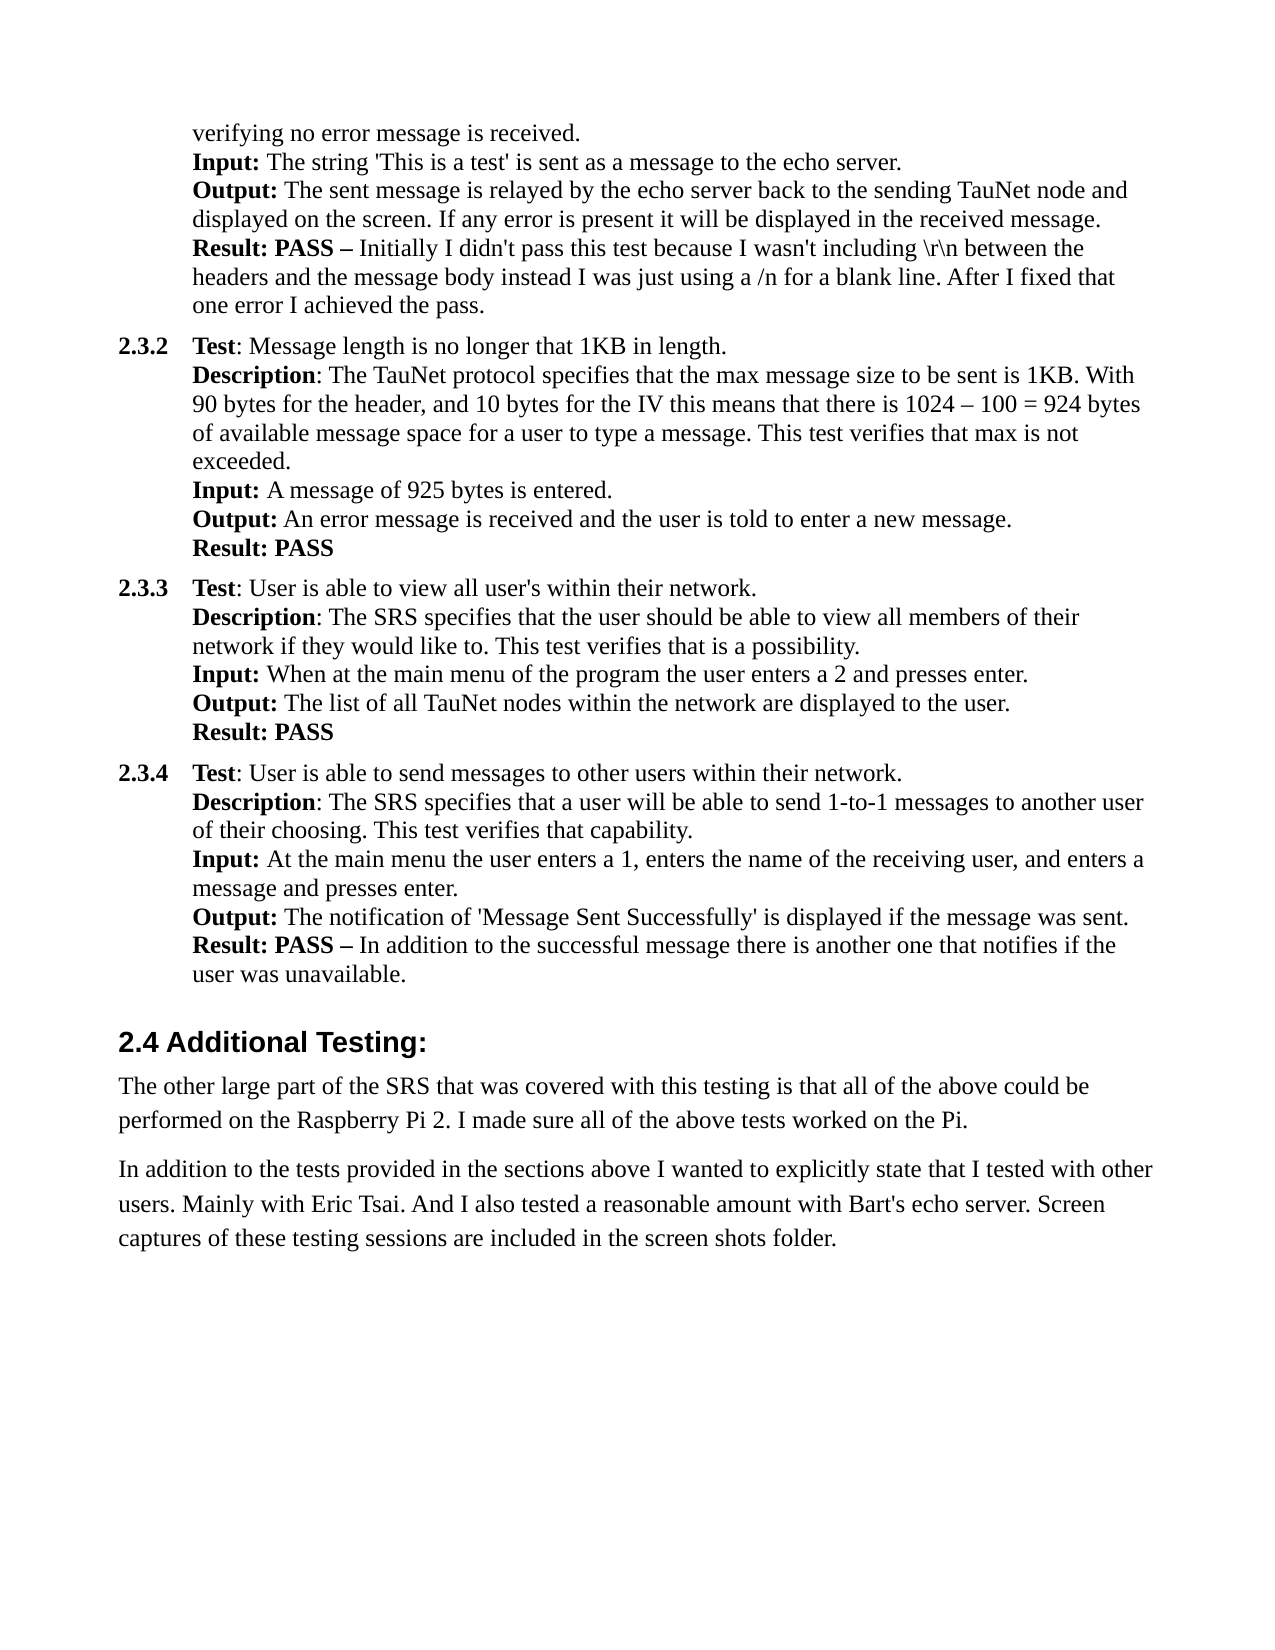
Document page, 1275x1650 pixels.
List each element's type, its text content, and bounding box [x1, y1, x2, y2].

text Description: The SRS specifies that a user will be able to send 1-to-1 messages to another user of their choosing. This test verifies that capability. [192, 787, 1157, 844]
text 2.3.2 Test: Message length is no longer that 1KB in length. [118, 331, 1157, 360]
text Output: The sent message is relayed by the echo server back to the sending TauNet node and displayed on the screen. If any error is present it will be displayed in the received message. [192, 176, 1157, 233]
text Output: The list of all TauNet nodes within the network are displayed to the user. [192, 688, 1157, 717]
text Result: PASS [192, 717, 1157, 746]
text Output: The notification of 'Message Sent Successfully' is displayed if the message was sent. [192, 902, 1157, 930]
text In addition to the tests provided in the sections above I wanted to explicitly state that I tested with other users. Mainly with Eric Tsai. And I also tested a reasonable amount with Bart's echo server. Screen captures of these testing sessions are included in the screen shots folder. [118, 1154, 1157, 1252]
text Input: At the main menu the user enters a 1, enters the name of the receiving user, and enters a message and presses enter. [192, 844, 1157, 902]
text 2.3.4 Test: User is able to send messages to other users within their network. [118, 758, 1157, 787]
text Description: The SRS specifies that the user should be able to view all members of their network if they would like to. This test verifies that is a possibility. [192, 602, 1157, 659]
text The other large part of the SRS that was covered with this testing is that all of the above could be performed on the Raspberry Pi 2. I made sure all of the above tests worked on the Pi. [118, 1071, 1157, 1134]
text Description: The TauNet protocol specifies that the max message size to be sent is 1KB. With 90 bytes for the header, and 10 bytes for the IV this means that there is 1024 – 100 = 924 bytes of available message space for a user to type a message. This test verifies that max is not exceeded. [192, 360, 1157, 475]
text Result: PASS [192, 533, 1157, 561]
text verifying no error message is received. [192, 118, 1157, 147]
text Result: PASS – In addition to the successful message there is another one that notifies if the user was unavailable. [192, 930, 1157, 988]
subtitle 2.4 Additional Testing: [118, 1025, 1157, 1058]
text Output: An error message is received and the user is told to enter a new message. [192, 504, 1157, 533]
text Input: A message of 925 bytes is entered. [192, 475, 1157, 504]
text Input: The string 'This is a test' is sent as a message to the echo server. [192, 147, 1157, 176]
text Result: PASS – Initially I didn't pass this test because I wasn't including \r\n between the headers and the message body instead I was just using a /n for a blank line. After I fixed that one error I achieved the pass. [192, 233, 1157, 319]
text 2.3.3 Test: User is able to view all user's within their network. [118, 573, 1157, 602]
text Input: When at the main menu of the program the user enters a 2 and presses enter. [192, 659, 1157, 688]
